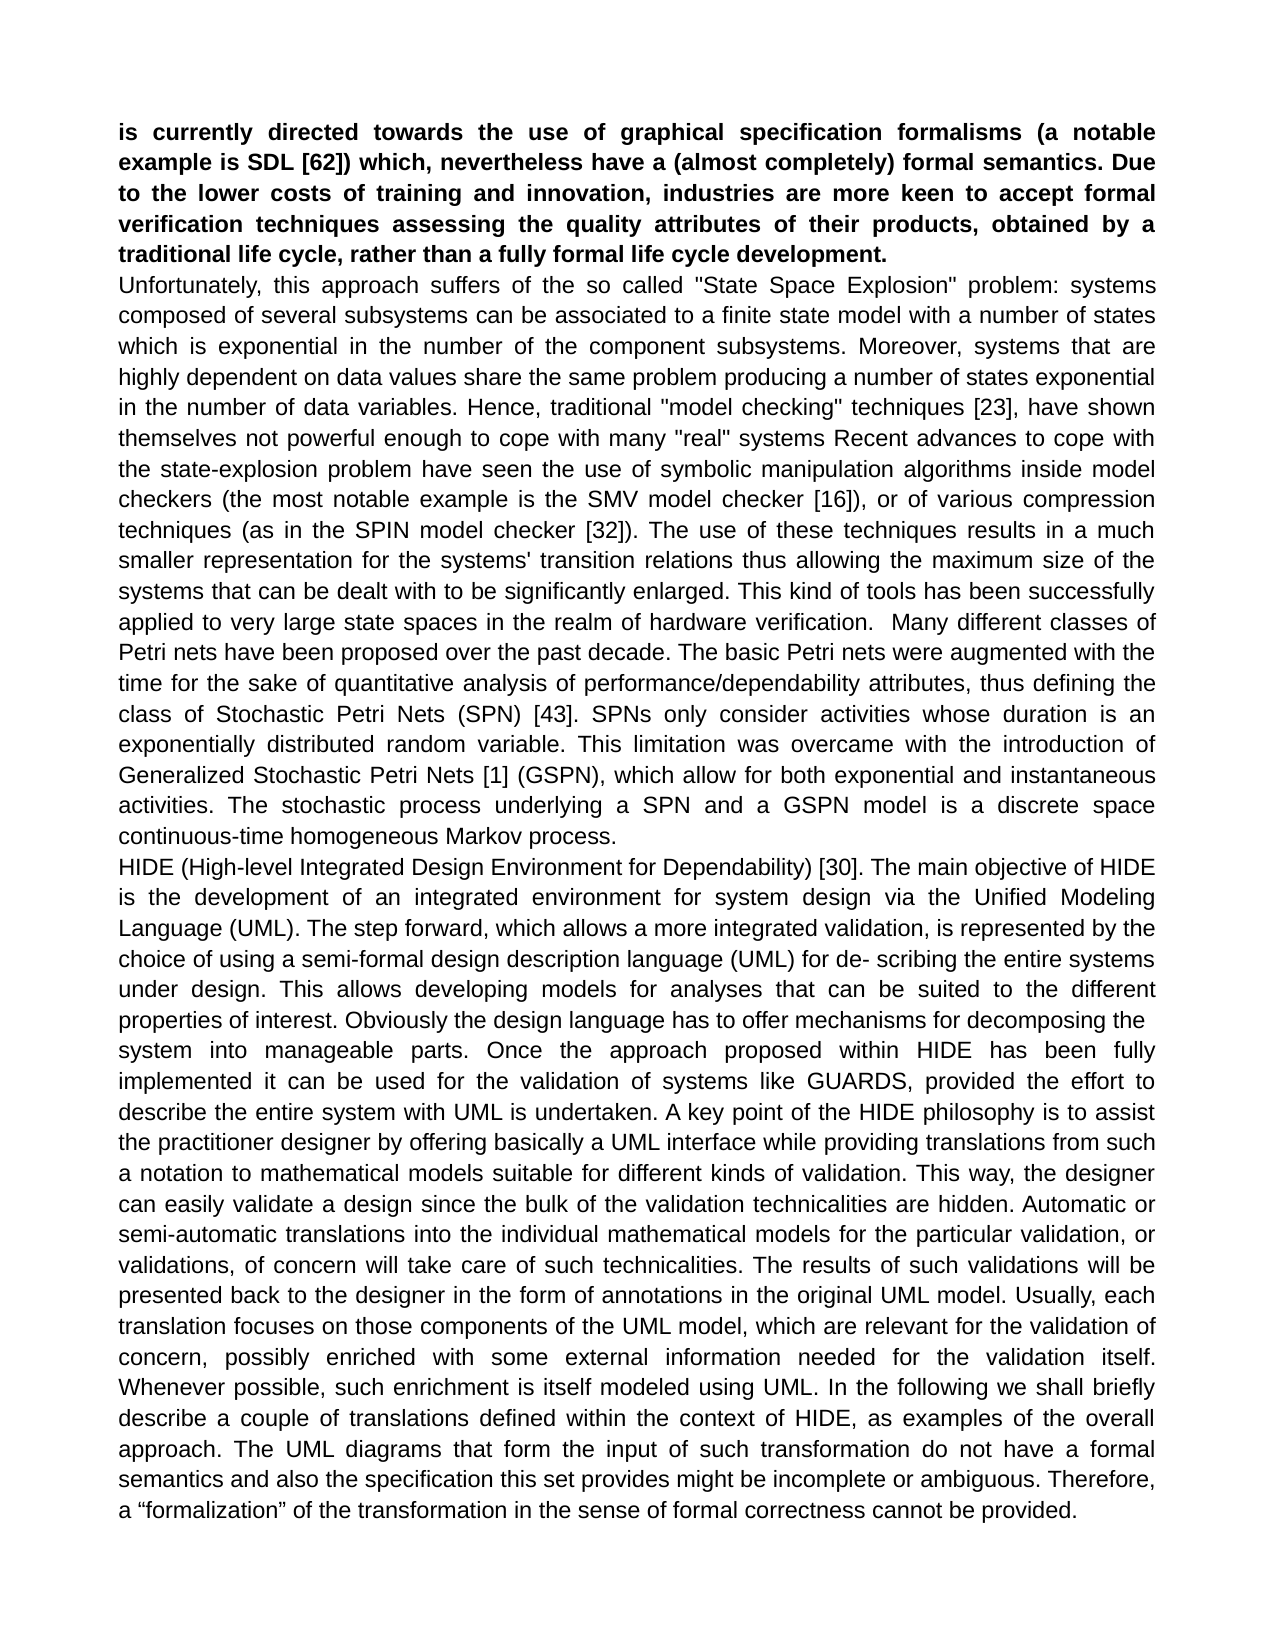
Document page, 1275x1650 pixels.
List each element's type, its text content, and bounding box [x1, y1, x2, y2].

text system into manageable parts. Once the approach proposed within HIDE has been fully implemented it can be used for the validation of systems like GUARDS, provided the effort to describe the entire system with UML is undertaken. A key point of the HIDE philosophy is to assist the practitioner designer by offering basically a UML interface while providing translations from such a notation to mathematical models suitable for different kinds of validation. This way, the designer can easily validate a design since the bulk of the validation technicalities are hidden. Automatic or semi-automatic translations into the individual mathematical models for the particular validation, or validations, of concern will take care of such technicalities. The results of such validations will be presented back to the designer in the form of annotations in the original UML model. Usually, each translation focuses on those components of the UML model, which are relevant for the validation of concern, possibly enriched with some external information needed for the validation itself. Whenever possible, such enrichment is itself modeled using UML. In the following we shall briefly describe a couple of translations defined within the context of HIDE, as examples of the overall approach. The UML diagrams that form the input of such transformation do not have a formal semantics and also the specification this set provides might be incomplete or ambiguous. Therefore, a “formalization” of the transformation in the sense of formal correctness cannot be provided. [118, 1037, 1157, 1523]
text Unfortunately, this approach suffers of the so called "State Space Explosion" problem: systems composed of several subsystems can be associated to a finite state model with a number of states which is exponential in the number of the component subsystems. Moreover, systems that are highly dependent on data values share the same problem producing a number of states exponential in the number of data variables. Hence, traditional "model checking" techniques [23], have shown themselves not powerful enough to cope with many "real" systems Recent advances to cope with the state-explosion problem have seen the use of symbolic manipulation algorithms inside model checkers (the most notable example is the SMV model checker [16]), or of various compression techniques (as in the SPIN model checker [32]). The use of these techniques results in a much smaller representation for the systems' transition relations thus allowing the maximum size of the systems that can be dealt with to be significantly enlarged. This kind of tools has been successfully applied to very large state spaces in the realm of hardware verification. Many different classes of Petri nets have been proposed over the past decade. The basic Petri nets were augmented with the time for the sake of quantitative analysis of performance/dependability attributes, thus defining the class of Stochastic Petri Nets (SPN) [43]. SPNs only consider activities whose duration is an exponentially distributed random variable. This limitation was overcame with the introduction of Generalized Stochastic Petri Nets [1] (GSPN), which allow for both exponential and instantaneous activities. The stochastic process underlying a SPN and a GSPN model is a discrete space continuous-time homogeneous Markov process. [118, 271, 1157, 849]
text HIDE (High-level Integrated Design Environment for Dependability) [30]. The main objective of HIDE is the development of an integrated environment for system design via the Unified Modeling Language (UML). The step forward, which allows a more integrated validation, is represented by the choice of using a semi-formal design description language (UML) for de- scribing the entire systems under design. This allows developing models for analyses that can be suited to the different properties of interest. Obviously the design language has to offer mechanisms for decomposing the [118, 853, 1157, 1033]
text is currently directed towards the use of graphical specification formalisms (a notable example is SDL [62]) which, nevertheless have a (almost completely) formal semantics. Due to the lower costs of training and innovation, industries are more keen to accept formal verification techniques assessing the quality attributes of their products, obtained by a traditional life cycle, rather than a fully formal life cycle development. [118, 118, 1157, 267]
